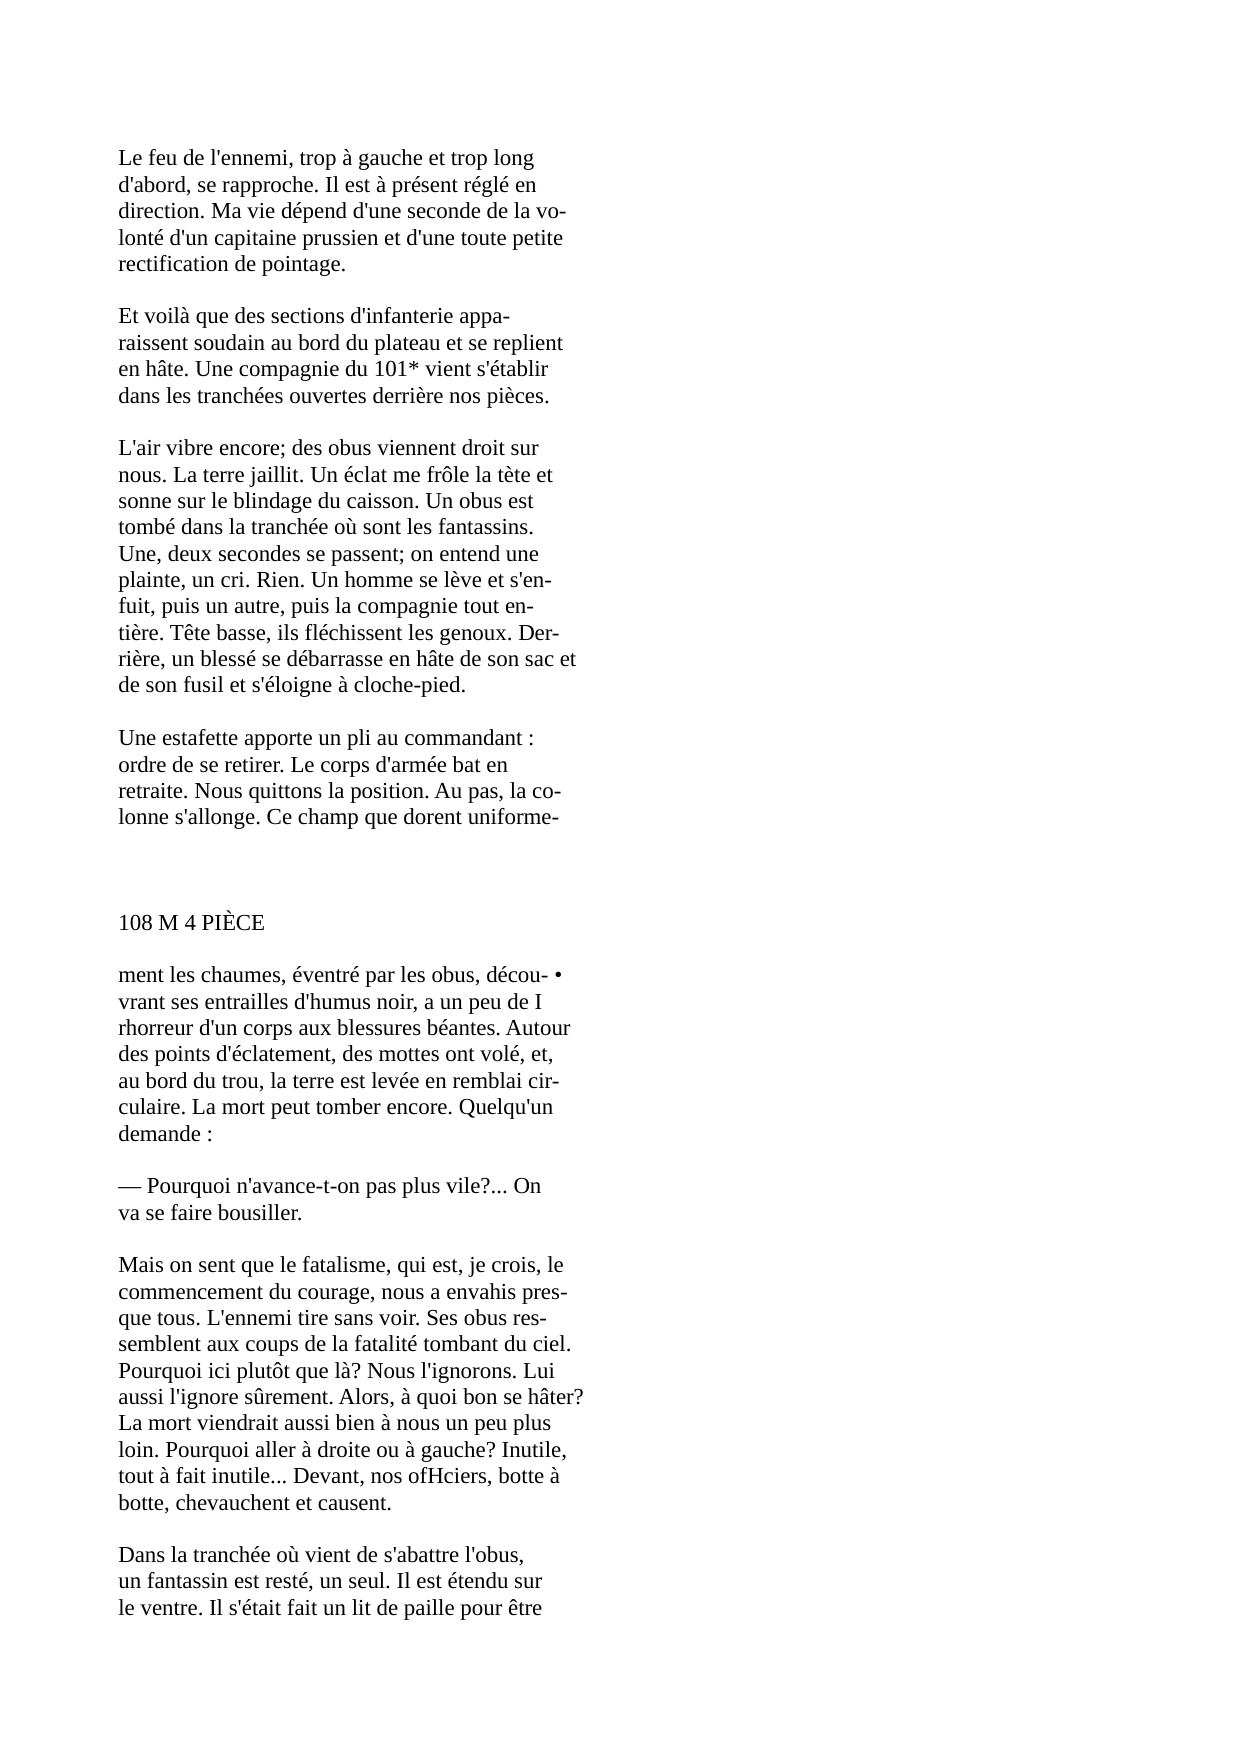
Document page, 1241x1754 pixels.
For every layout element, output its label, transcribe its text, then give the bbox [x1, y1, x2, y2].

text rhorreur d'un corps aux blessures béantes. Autour [118, 1014, 1122, 1041]
text retraite. Nous quittons la position. Au pas, la co- [118, 777, 1122, 803]
text un fantassin est resté, un seul. Il est étendu sur [118, 1568, 1122, 1594]
text loin. Pourquoi aller à droite ou à gauche? Inutile, [118, 1436, 1122, 1462]
text La mort viendrait aussi bien à nous un peu plus [118, 1409, 1122, 1436]
text en hâte. Une compagnie du 101* vient s'établir [118, 355, 1122, 382]
text des points d'éclatement, des mottes ont volé, et, [118, 1041, 1122, 1067]
text va se faire bousiller. [118, 1199, 1122, 1225]
text 108 M 4 PIÈCE [118, 909, 1122, 935]
text vrant ses entrailles d'humus noir, a un peu de I [118, 988, 1122, 1014]
text rière, un blessé se débarrasse en hâte de son sac et [118, 645, 1122, 672]
text semblent aux coups de la fatalité tombant du ciel. [118, 1330, 1122, 1357]
text nous. La terre jaillit. Un éclat me frôle la tète et [118, 461, 1122, 487]
text Le feu de l'ennemi, trop à gauche et trop long [118, 144, 1122, 171]
text tière. Tête basse, ils fléchissent les genoux. Der- [118, 619, 1122, 645]
text ordre de se retirer. Le corps d'armée bat en [118, 751, 1122, 777]
text Dans la tranchée où vient de s'abattre l'obus, [118, 1541, 1122, 1568]
text lonne s'allonge. Ce champ que dorent uniforme- [118, 803, 1122, 830]
text plainte, un cri. Rien. Un homme se lève et s'en- [118, 566, 1122, 592]
text dans les tranchées ouvertes derrière nos pièces. [118, 382, 1122, 408]
text demande : [118, 1119, 1122, 1146]
text Et voilà que des sections d'infanterie appa- [118, 303, 1122, 329]
text aussi l'ignore sûrement. Alors, à quoi bon se hâter? [118, 1383, 1122, 1409]
text au bord du trou, la terre est levée en remblai cir- [118, 1067, 1122, 1093]
text fuit, puis un autre, puis la compagnie tout en- [118, 592, 1122, 619]
text sonne sur le blindage du caisson. Un obus est [118, 487, 1122, 513]
text L'air vibre encore; des obus viennent droit sur [118, 434, 1122, 461]
text Une estafette apporte un pli au commandant : [118, 724, 1122, 751]
text que tous. L'ennemi tire sans voir. Ses obus res- [118, 1304, 1122, 1330]
text culaire. La mort peut tomber encore. Quelqu'un [118, 1093, 1122, 1119]
text Une, deux secondes se passent; on entend une [118, 540, 1122, 566]
text ment les chaumes, éventré par les obus, décou- • [118, 961, 1122, 988]
text Pourquoi ici plutôt que là? Nous l'ignorons. Lui [118, 1357, 1122, 1383]
text tout à fait inutile... Devant, nos ofHciers, botte à [118, 1462, 1122, 1488]
text le ventre. Il s'était fait un lit de paille pour être [118, 1594, 1122, 1620]
text d'abord, se rapproche. Il est à présent réglé en [118, 171, 1122, 197]
text raissent soudain au bord du plateau et se replient [118, 329, 1122, 355]
text de son fusil et s'éloigne à cloche-pied. [118, 672, 1122, 698]
text Mais on sent que le fatalisme, qui est, je crois, le [118, 1251, 1122, 1278]
text direction. Ma vie dépend d'une seconde de la vo- [118, 197, 1122, 223]
text botte, chevauchent et causent. [118, 1488, 1122, 1515]
text tombé dans la tranchée où sont les fantassins. [118, 513, 1122, 540]
text rectification de pointage. [118, 250, 1122, 276]
text — Pourquoi n'avance-t-on pas plus vile?... On [118, 1172, 1122, 1199]
text lonté d'un capitaine prussien et d'une toute petite [118, 223, 1122, 250]
text commencement du courage, nous a envahis pres- [118, 1278, 1122, 1304]
